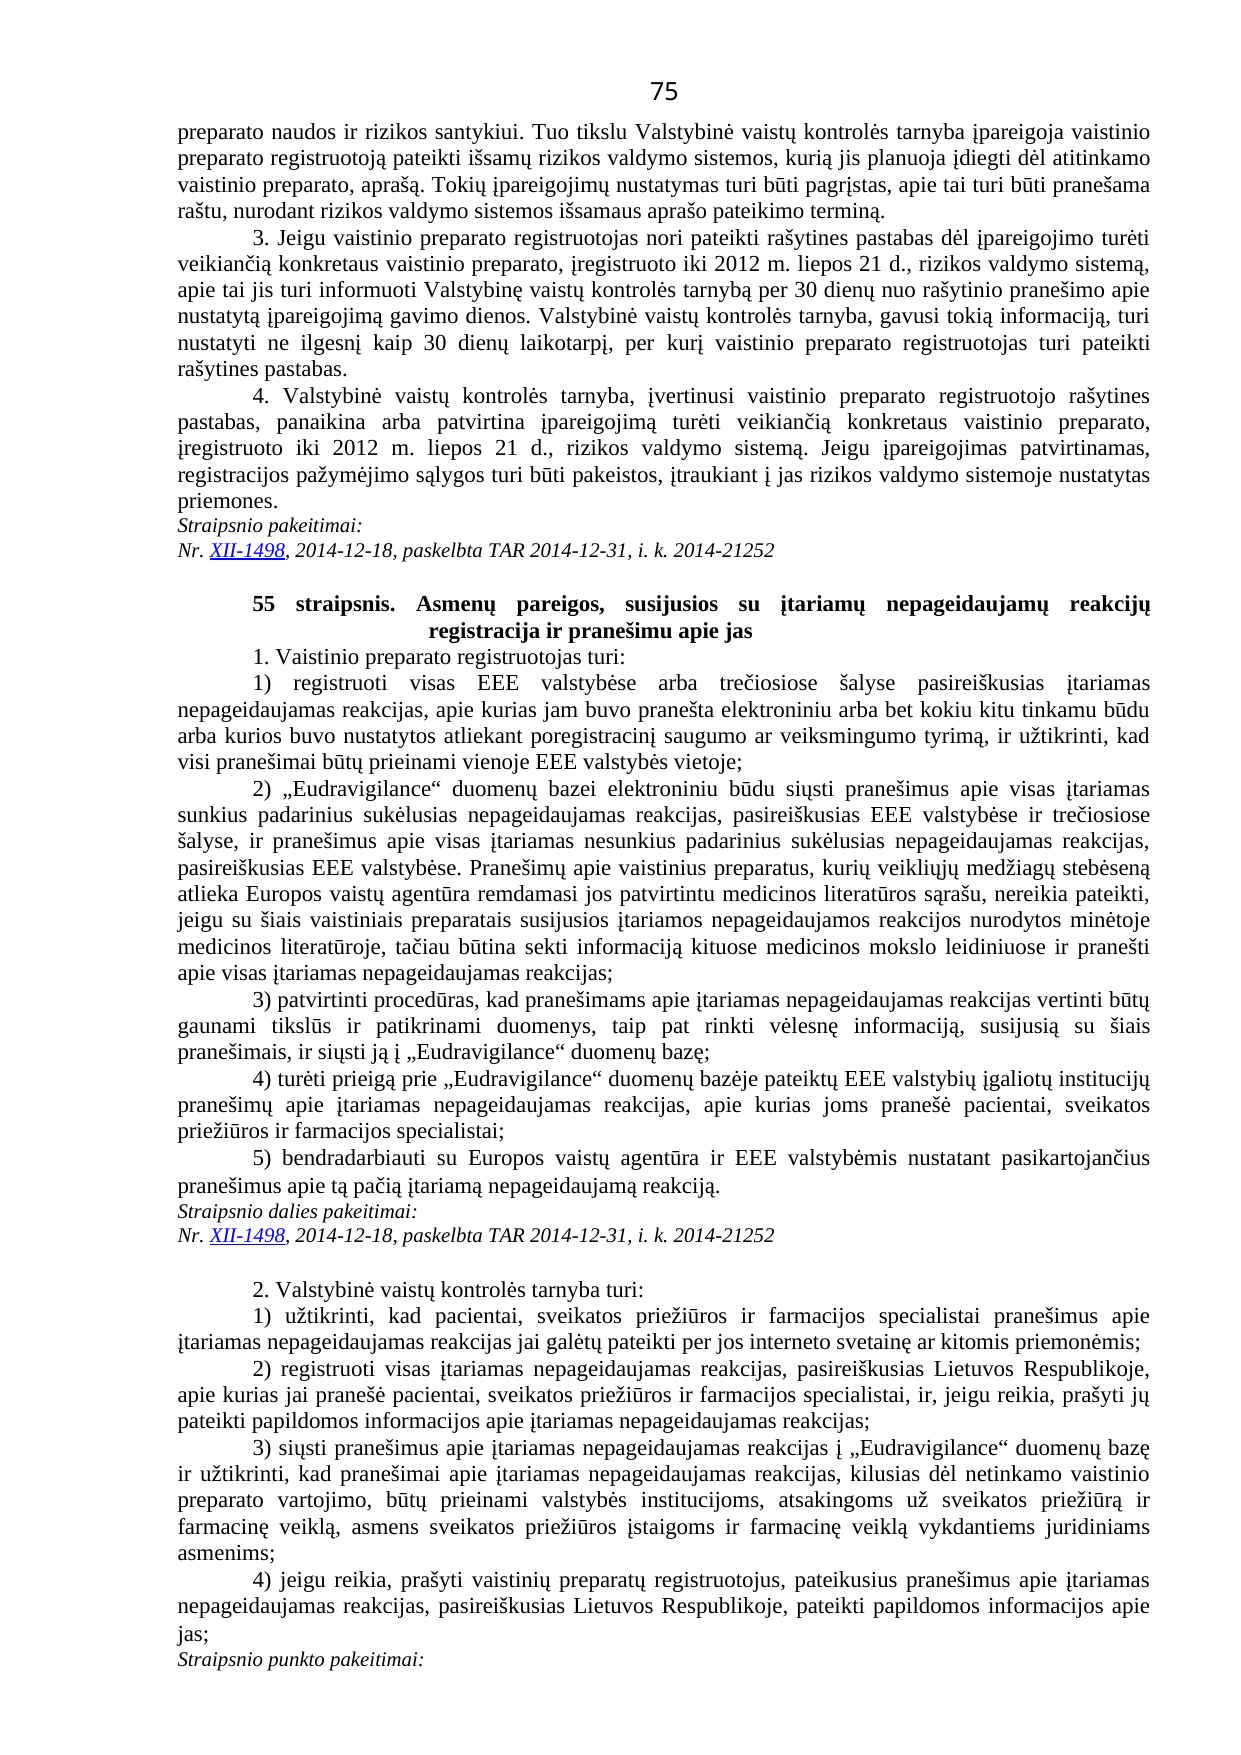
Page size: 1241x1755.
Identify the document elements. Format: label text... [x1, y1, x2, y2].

text 4) jeigu reikia, prašyti vaistinių preparatų registruotojus, pateikusius pranešimus apie įtariamas nepageidaujamas reakcijas, pasireiškusias Lietuvos Respublikoje, pateikti papildomos informacijos apie jas; [177, 1566, 1152, 1647]
text 1. Vaistinio preparato registruotojas turi: [177, 643, 1152, 669]
text 2. Valstybinė vaistų kontrolės tarnyba turi: [177, 1276, 1152, 1302]
text preparato naudos ir rizikos santykiui. Tuo tikslu Valstybinė vaistų kontrolės tarnyba įpareigoja vaistinio preparato registruotoją pateikti išsamų rizikos valdymo sistemos, kurią jis planuoja įdiegti dėl atitinkamo vaistinio preparato, aprašą. Tokių įpareigojimų nustatymas turi būti pagrįstas, apie tai turi būti pranešama raštu, nurodant rizikos valdymo sistemos išsamaus aprašo pateikimo terminą. [177, 118, 1152, 223]
text 1) registruoti visas EEE valstybėse arba trečiosiose šalyse pasireiškusias įtariamas nepageidaujamas reakcijas, apie kurias jam buvo pranešta elektroniniu arba bet kokiu kitu tinkamu būdu arba kurios buvo nustatytos atliekant poregistracinį saugumo ar veiksmingumo tyrimą, ir užtikrinti, kad visi pranešimai būtų prieinami vienoje EEE valstybės vietoje; [177, 669, 1152, 775]
text Nr. XII-1498, 2014-12-18, paskelbta TAR 2014-12-31, i. k. 2014-21252 [177, 537, 1152, 562]
text 4) turėti prieigą prie „Eudravigilance“ duomenų bazėje pateiktų EEE valstybių įgaliotų institucijų pranešimų apie įtariamas nepageidaujamas reakcijas, apie kurias joms pranešė pacientai, sveikatos priežiūros ir farmacijos specialistai; [177, 1065, 1152, 1144]
text 5) bendradarbiauti su Europos vaistų agentūra ir EEE valstybėmis nustatant pasikartojančius pranešimus apie tą pačią įtariamą nepageidaujamą reakciją. [177, 1144, 1152, 1199]
text 3. Jeigu vaistinio preparato registruotojas nori pateikti rašytines pastabas dėl įpareigojimo turėti veikiančią konkretaus vaistinio preparato, įregistruoto iki 2012 m. liepos 21 d., rizikos valdymo sistemą, apie tai jis turi informuoti Valstybinę vaistų kontrolės tarnybą per 30 dienų nuo rašytinio pranešimo apie nustatytą įpareigojimą gavimo dienos. Valstybinė vaistų kontrolės tarnyba, gavusi tokią informaciją, turi nustatyti ne ilgesnį kaip 30 dienų laikotarpį, per kurį vaistinio preparato registruotojas turi pateikti rašytines pastabas. [177, 223, 1152, 382]
text Straipsnio dalies pakeitimai: [177, 1199, 1152, 1223]
text 4. Valstybinė vaistų kontrolės tarnyba, įvertinusi vaistinio preparato registruotojo rašytines pastabas, panaikina arba patvirtina įpareigojimą turėti veikiančią konkretaus vaistinio preparato, įregistruoto iki 2012 m. liepos 21 d., rizikos valdymo sistemą. Jeigu įpareigojimas patvirtinamas, registracijos pažymėjimo sąlygos turi būti pakeistos, įtraukiant į jas rizikos valdymo sistemoje nustatytas priemones. [177, 382, 1152, 513]
text 2) „Eudravigilance“ duomenų bazei elektroniniu būdu siųsti pranešimus apie visas įtariamas sunkius padarinius sukėlusias nepageidaujamas reakcijas, pasireiškusias EEE valstybėse ir trečiosiose šalyse, ir pranešimus apie visas įtariamas nesunkius padarinius sukėlusias nepageidaujamas reakcijas, pasireiškusias EEE valstybėse. Pranešimų apie vaistinius preparatus, kurių veikliųjų medžiagų stebėseną atlieka Europos vaistų agentūra remdamasi jos patvirtintu medicinos literatūros sąrašu, nereikia pateikti, jeigu su šiais vaistiniais preparatais susijusios įtariamos nepageidaujamos reakcijos nurodytos minėtoje medicinos literatūroje, tačiau būtina sekti informaciją kituose medicinos mokslo leidiniuose ir pranešti apie visas įtariamas nepageidaujamas reakcijas; [177, 775, 1152, 986]
text 3) siųsti pranešimus apie įtariamas nepageidaujamas reakcijas į „Eudravigilance“ duomenų bazę ir užtikrinti, kad pranešimai apie įtariamas nepageidaujamas reakcijas, kilusias dėl netinkamo vaistinio preparato vartojimo, būtų prieinami valstybės institucijoms, atsakingoms už sveikatos priežiūrą ir farmacinę veiklą, asmens sveikatos priežiūros įstaigoms ir farmacinę veiklą vykdantiems juridiniams asmenims; [177, 1434, 1152, 1566]
text 55 straipsnis. Asmenų pareigos, susijusios su įtariamų nepageidaujamų reakcijų registracija ir pranešimu apie jas [252, 590, 1152, 643]
text Straipsnio punkto pakeitimai: [177, 1647, 1152, 1671]
text 2) registruoti visas įtariamas nepageidaujamas reakcijas, pasireiškusias Lietuvos Respublikoje, apie kurias jai pranešė pacientai, sveikatos priežiūros ir farmacijos specialistai, ir, jeigu reikia, prašyti jų pateikti papildomos informacijos apie įtariamas nepageidaujamas reakcijas; [177, 1355, 1152, 1434]
text 1) užtikrinti, kad pacientai, sveikatos priežiūros ir farmacijos specialistai pranešimus apie įtariamas nepageidaujamas reakcijas jai galėtų pateikti per jos interneto svetainę ar kitomis priemonėmis; [177, 1302, 1152, 1355]
text Nr. XII-1498, 2014-12-18, paskelbta TAR 2014-12-31, i. k. 2014-21252 [177, 1223, 1152, 1247]
text 3) patvirtinti procedūras, kad pranešimams apie įtariamas nepageidaujamas reakcijas vertinti būtų gaunami tikslūs ir patikrinami duomenys, taip pat rinkti vėlesnę informaciją, susijusią su šiais pranešimais, ir siųsti ją į „Eudravigilance“ duomenų bazę; [177, 986, 1152, 1065]
text Straipsnio pakeitimai: [177, 513, 1152, 537]
